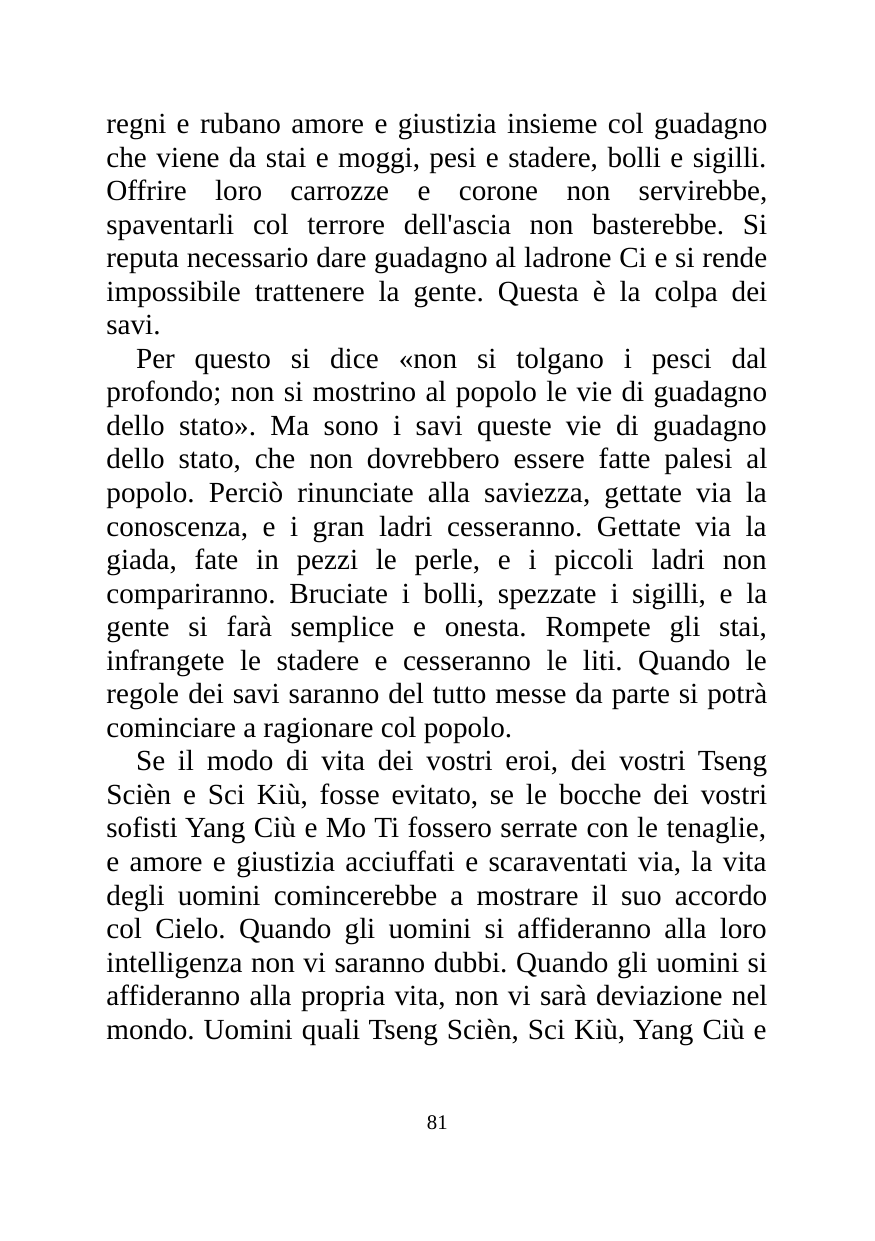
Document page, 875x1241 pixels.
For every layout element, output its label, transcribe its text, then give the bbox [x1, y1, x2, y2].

text regni e rubano amore e giustizia insieme col guadagno che viene da stai e moggi, pesi e stadere, bolli e sigilli. Offrire loro carrozze e corone non servirebbe, spaventarli col terrore dell'ascia non basterebbe. Si reputa necessario dare guadagno al ladrone Ci e si rende impossibile trattenere la gente. Questa è la colpa dei savi. [106, 106, 768, 341]
text Se il modo di vita dei vostri eroi, dei vostri Tseng Scièn e Sci Kiù, fosse evitato, se le bocche dei vostri sofisti Yang Ciù e Mo Ti fossero serrate con le tenaglie, e amore e giustizia acciuffati e scaraventati via, la vita degli uomini comincerebbe a mostrare il suo accordo col Cielo. Quando gli uomini si affideranno alla loro intelligenza non vi saranno dubbi. Quando gli uomini si affideranno alla propria vita, non vi sarà deviazione nel mondo. Uomini quali Tseng Scièn, Sci Kiù, Yang Ciù e [106, 743, 768, 1045]
text Per questo si dice «non si tolgano i pesci dal profondo; non si mostrino al popolo le vie di guadagno dello stato». Ma sono i savi queste vie di guadagno dello stato, che non dovrebbero essere fatte palesi al popolo. Perciò rinunciate alla saviezza, gettate via la conoscenza, e i gran ladri cesseranno. Gettate via la giada, fate in pezzi le perle, e i piccoli ladri non compariranno. Bruciate i bolli, spezzate i sigilli, e la gente si farà semplice e onesta. Rompete gli stai, infrangete le stadere e cesseranno le liti. Quando le regole dei savi saranno del tutto messe da parte si potrà cominciare a ragionare col popolo. [106, 341, 768, 743]
